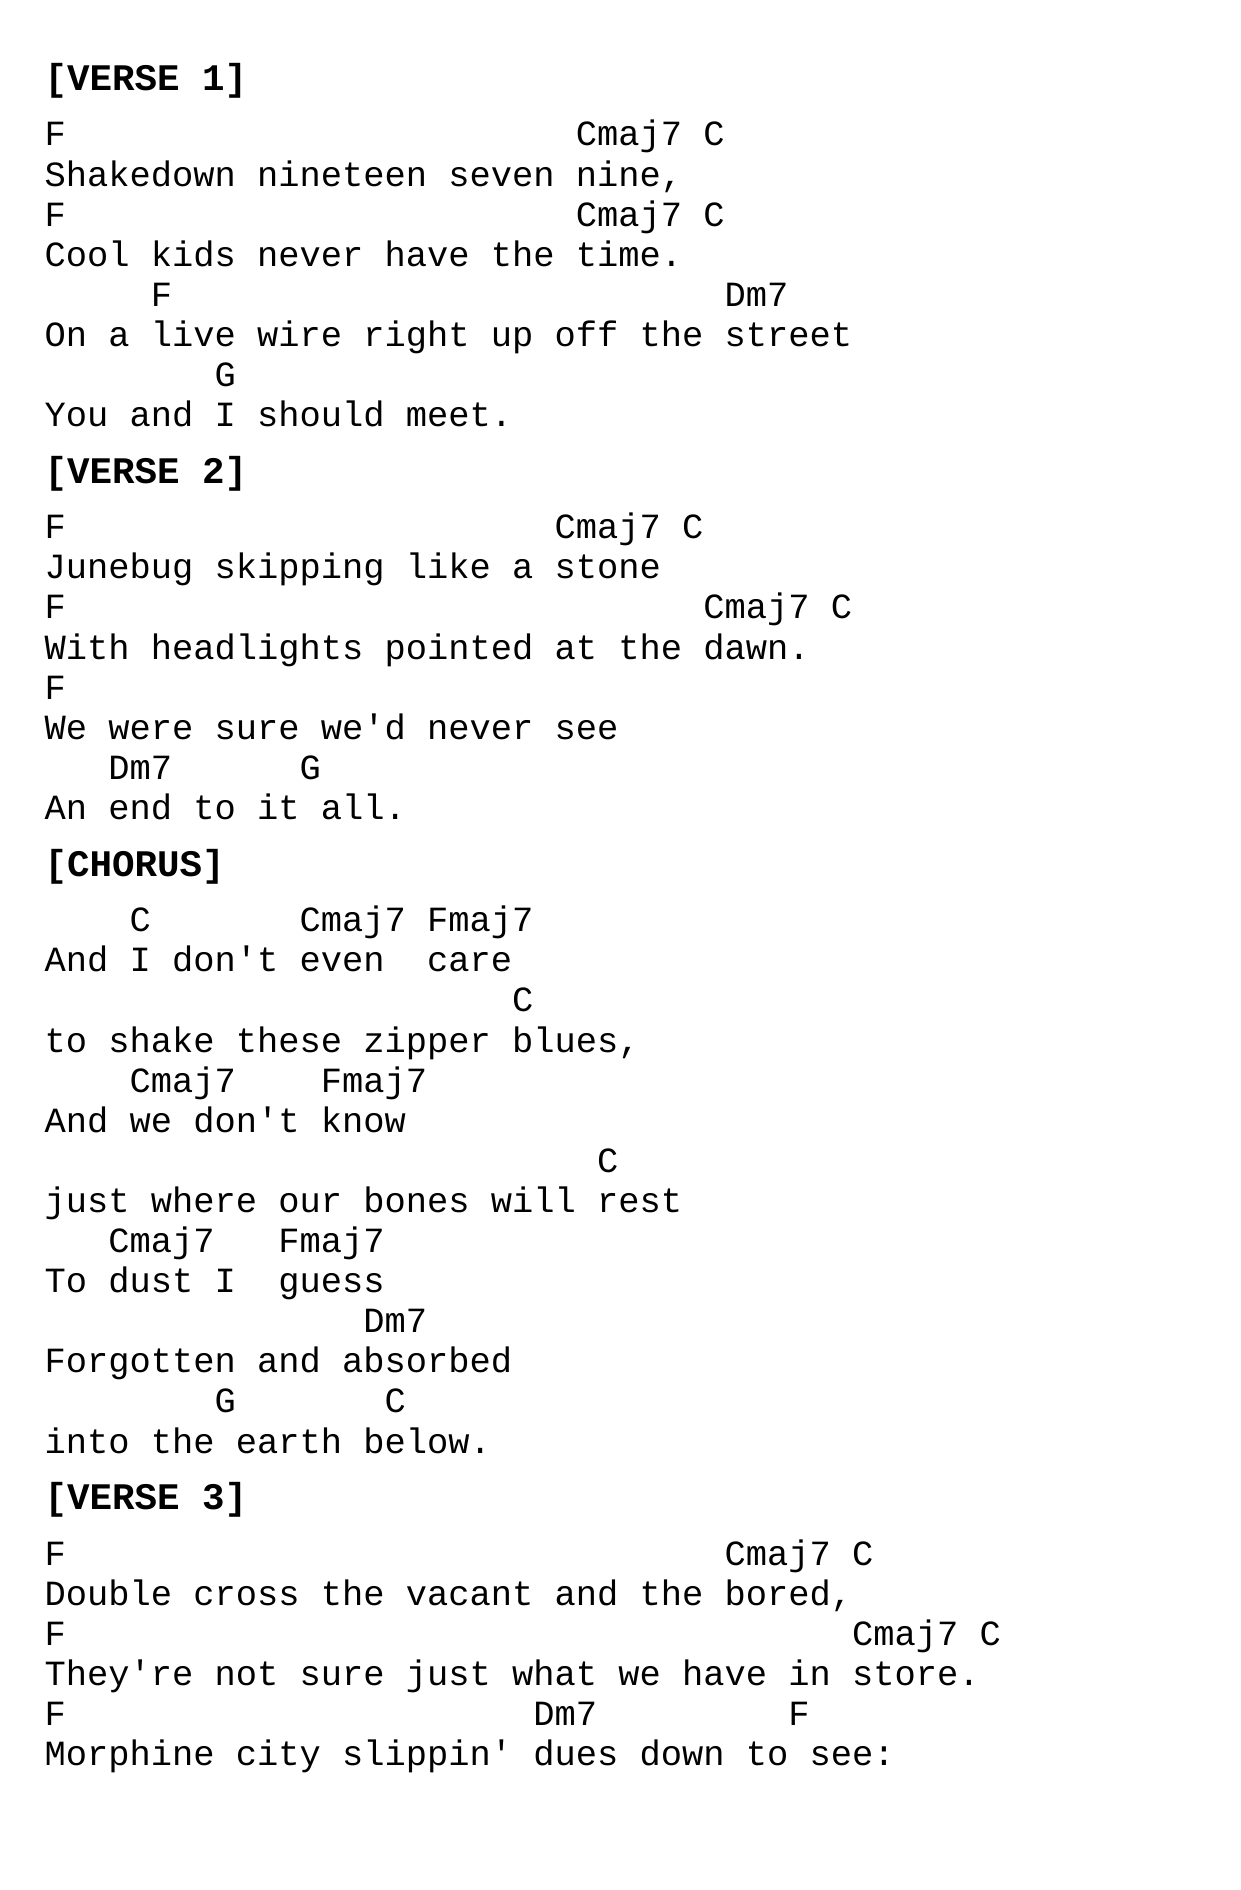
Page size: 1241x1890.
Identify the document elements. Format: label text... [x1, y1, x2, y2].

text To dust I guess [44, 1263, 1063, 1303]
text You and I should meet. [44, 397, 1063, 437]
text just where our bones will rest [44, 1183, 1063, 1223]
text Dm7 G [44, 750, 1063, 790]
text F Cmaj7 C [44, 589, 1063, 629]
text F [44, 670, 1063, 710]
text F Cmaj7 C [44, 116, 1063, 156]
text into the earth below. [44, 1423, 1063, 1464]
subtitle [VERSE 1] [44, 59, 1063, 102]
text Double cross the vacant and the bored, [44, 1576, 1063, 1616]
text F Cmaj7 C [44, 1616, 1063, 1656]
subtitle [VERSE 2] [44, 452, 1063, 494]
text With headlights pointed at the dawn. [44, 629, 1063, 670]
text G [44, 357, 1063, 397]
text We were sure we'd never see [44, 710, 1063, 750]
text An end to it all. [44, 790, 1063, 830]
text F Cmaj7 C [44, 197, 1063, 237]
text F Cmaj7 C [44, 1536, 1063, 1576]
text F Dm7 [44, 277, 1063, 317]
text Cmaj7 Fmaj7 [44, 1063, 1063, 1103]
text Forgotten and absorbed [44, 1343, 1063, 1383]
text C Cmaj7 Fmaj7 [44, 902, 1063, 942]
text On a live wire right up off the street [44, 317, 1063, 357]
text They're not sure just what we have in store. [44, 1656, 1063, 1696]
text And I don't even care [44, 942, 1063, 982]
text Morphine city slippin' dues down to see: [44, 1736, 1063, 1776]
subtitle [VERSE 3] [44, 1478, 1063, 1521]
text G C [44, 1383, 1063, 1423]
text C [44, 982, 1063, 1022]
text to shake these zipper blues, [44, 1022, 1063, 1063]
subtitle [CHORUS] [44, 845, 1063, 887]
text F Cmaj7 C [44, 509, 1063, 549]
text Cmaj7 Fmaj7 [44, 1223, 1063, 1263]
text Shakedown nineteen seven nine, [44, 156, 1063, 197]
text Dm7 [44, 1303, 1063, 1343]
text C [44, 1143, 1063, 1183]
text F Dm7 F [44, 1696, 1063, 1736]
text Cool kids never have the time. [44, 237, 1063, 277]
text And we don't know [44, 1103, 1063, 1143]
text Junebug skipping like a stone [44, 549, 1063, 589]
